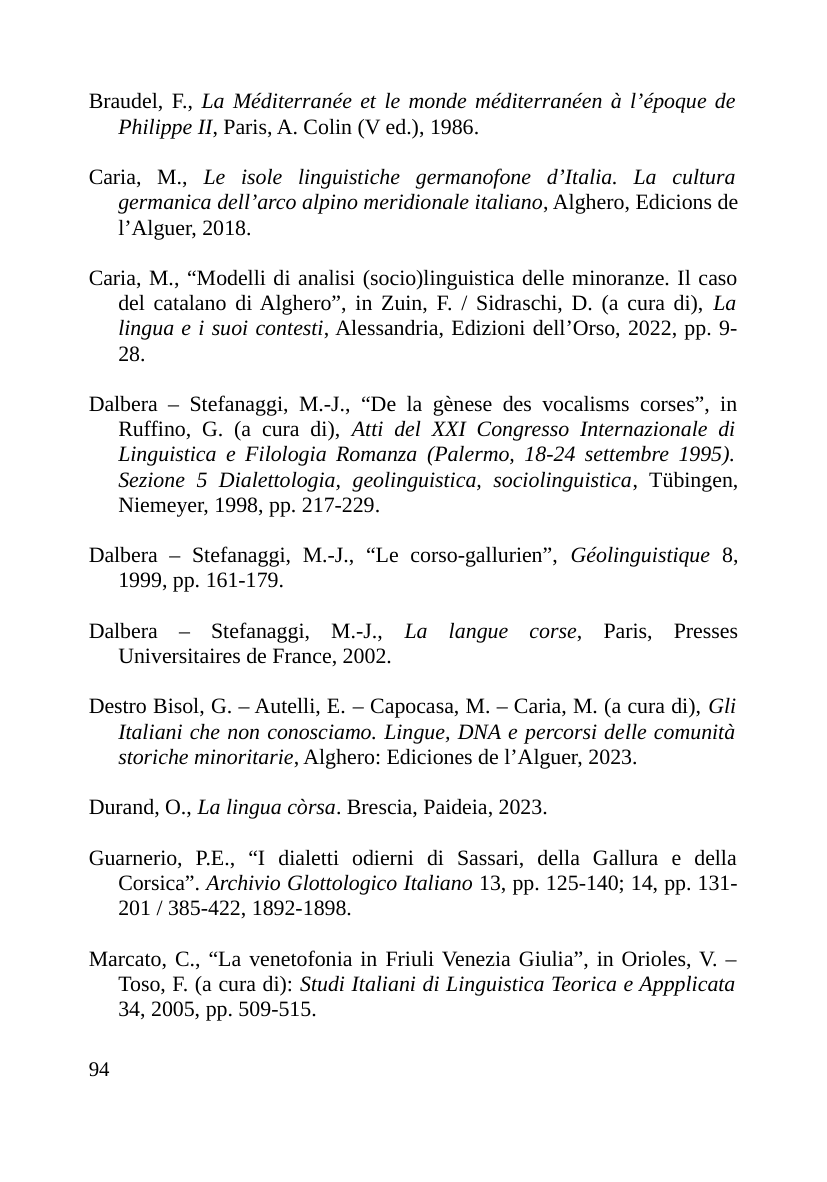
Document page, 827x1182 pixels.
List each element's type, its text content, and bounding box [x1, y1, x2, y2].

text Guarnerio, P.E., “I dialetti odierni di Sassari, della Gallura e della Corsica”. Archivio Glottologico Italiano 13, pp. 125-140; 14, pp. 131-201 / 385-422, 1892-1898. [88, 845, 738, 920]
text Destro Bisol, G. – Autelli, E. ‒ Capocasa, M. – Caria, M. (a cura di), Gli Italiani che non conosciamo. Lingue, DNA e percorsi delle comunità storiche minoritarie, Alghero: Ediciones de l’Alguer, 2023. [88, 693, 738, 769]
text Marcato, C., “La venetofonia in Friuli Venezia Giulia”, in Orioles, V. – Toso, F. (a cura di): Studi Italiani di Linguistica Teorica e Appplicata 34, 2005, pp. 509-515. [88, 946, 738, 1021]
text Dalbera – Stefanaggi, M.-J., “Le corso-gallurien”, Géolinguistique 8, 1999, pp. 161-179. [88, 542, 738, 593]
text Braudel, F., La Méditerranée et le monde méditerranéen à l’époque de Philippe II, Paris, A. Colin (V ed.), 1986. [88, 88, 738, 139]
text Caria, M., Le isole linguistiche germanofone d’Italia. La cultura germanica dell’arco alpino meridionale italiano, Alghero, Edicions de l’Alguer, 2018. [88, 164, 738, 240]
text Dalbera – Stefanaggi, M.-J., “De la gènese des vocalisms corses”, in Ruffino, G. (a cura di), Atti del XXI Congresso Internazionale di Linguistica e Filologia Romanza (Palermo, 18-24 settembre 1995). Sezione 5 Dialettologia, geolinguistica, sociolinguistica, Tübingen, Niemeyer, 1998, pp. 217-229. [88, 391, 738, 517]
text Durand, O., La lingua còrsa. Brescia, Paideia, 2023. [88, 794, 738, 819]
text Dalbera – Stefanaggi, M.-J., La langue corse, Paris, Presses Universitaires de France, 2002. [88, 618, 738, 668]
text Caria, M., “Modelli di analisi (socio)linguistica delle minoranze. Il caso del catalano di Alghero”, in Zuin, F. / Sidraschi, D. (a cura di), La lingua e i suoi contesti, Alessandria, Edizioni dell’Orso, 2022, pp. 9-28. [88, 265, 738, 366]
